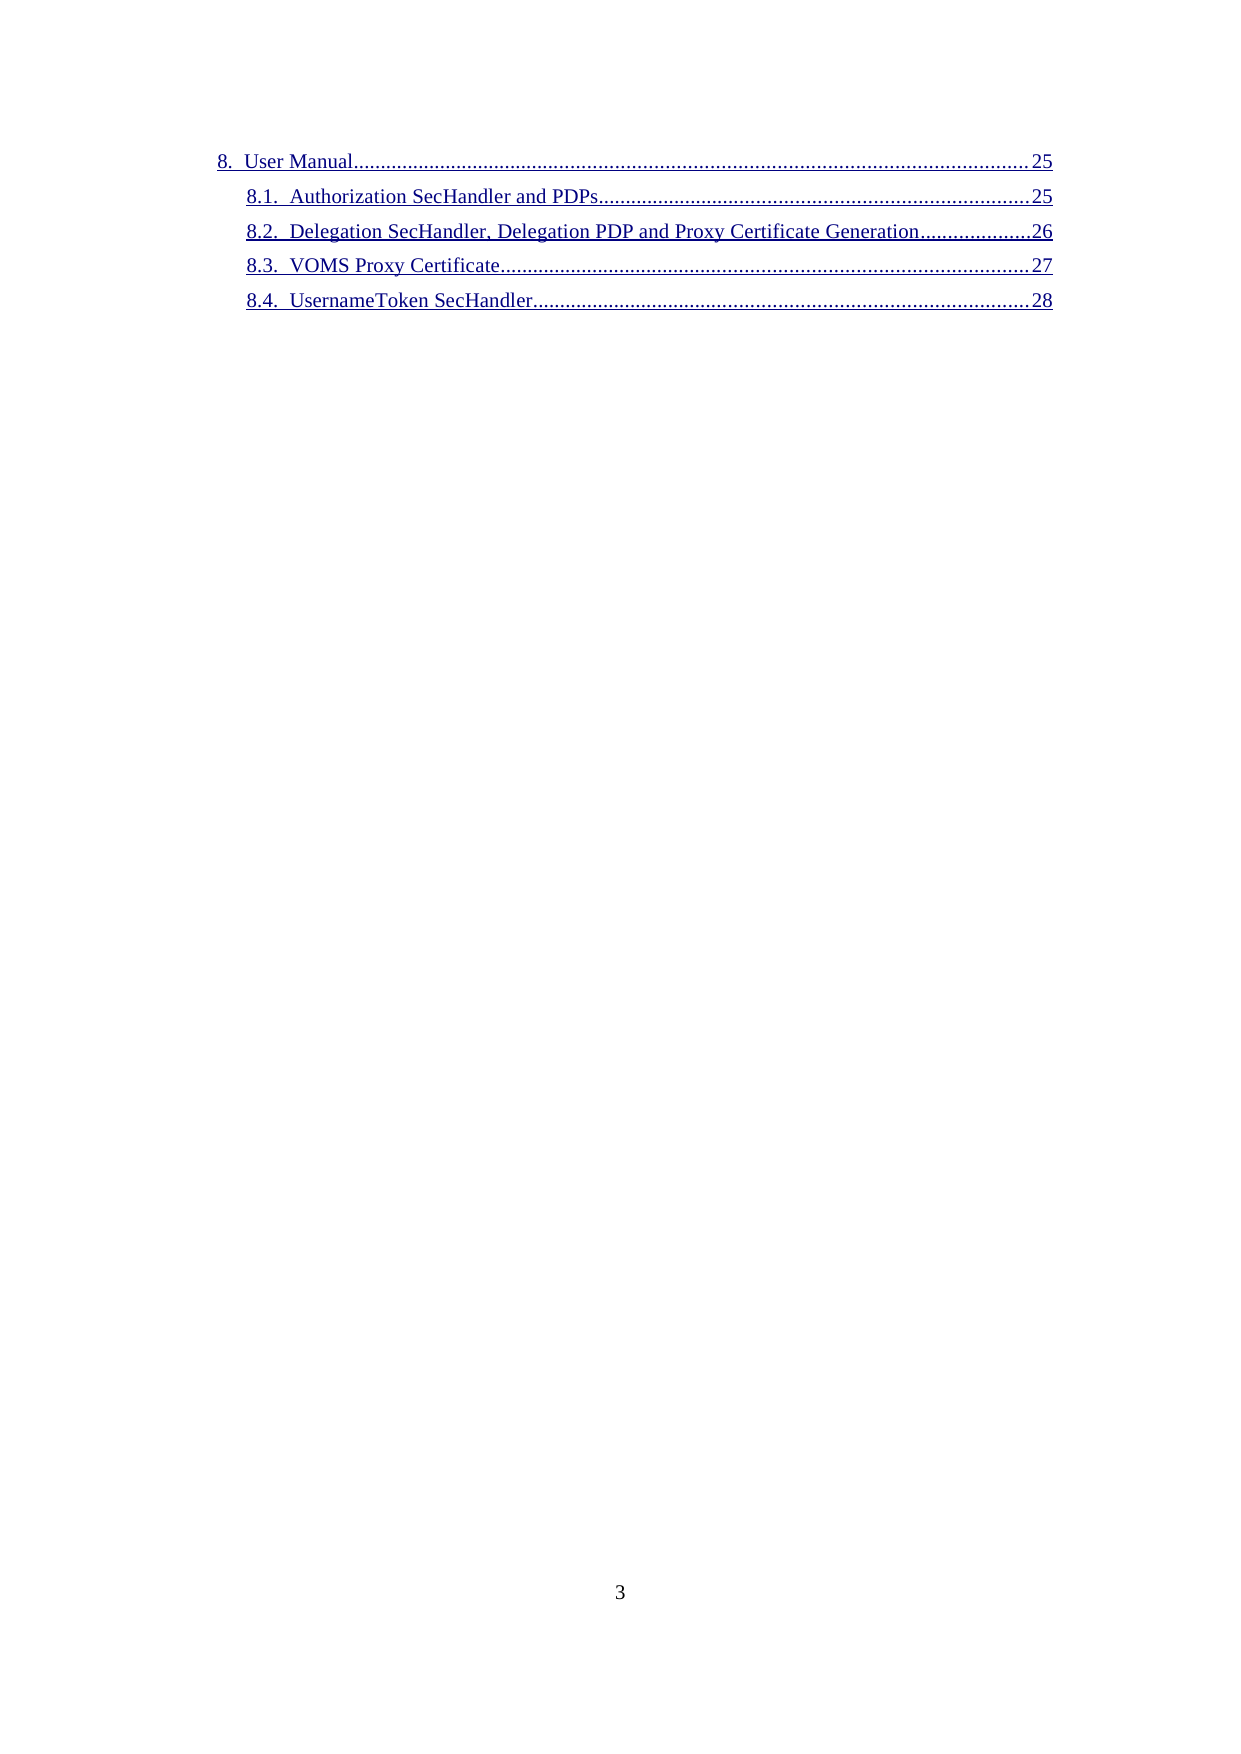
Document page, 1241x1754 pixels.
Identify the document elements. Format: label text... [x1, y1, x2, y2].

text 8. User Manual 25 [217, 150, 1053, 170]
text 8.2. Delegation SecHandler, Delegation PDP and Proxy Certificate Generation 26 [246, 219, 1053, 239]
text 8.1. Authorization SecHandler and PDPs 25 [246, 185, 1053, 205]
text 8.3. VOMS Proxy Certificate 27 [246, 254, 1053, 274]
text 8.4. UsernameToken SecHandler 28 [246, 289, 1053, 309]
